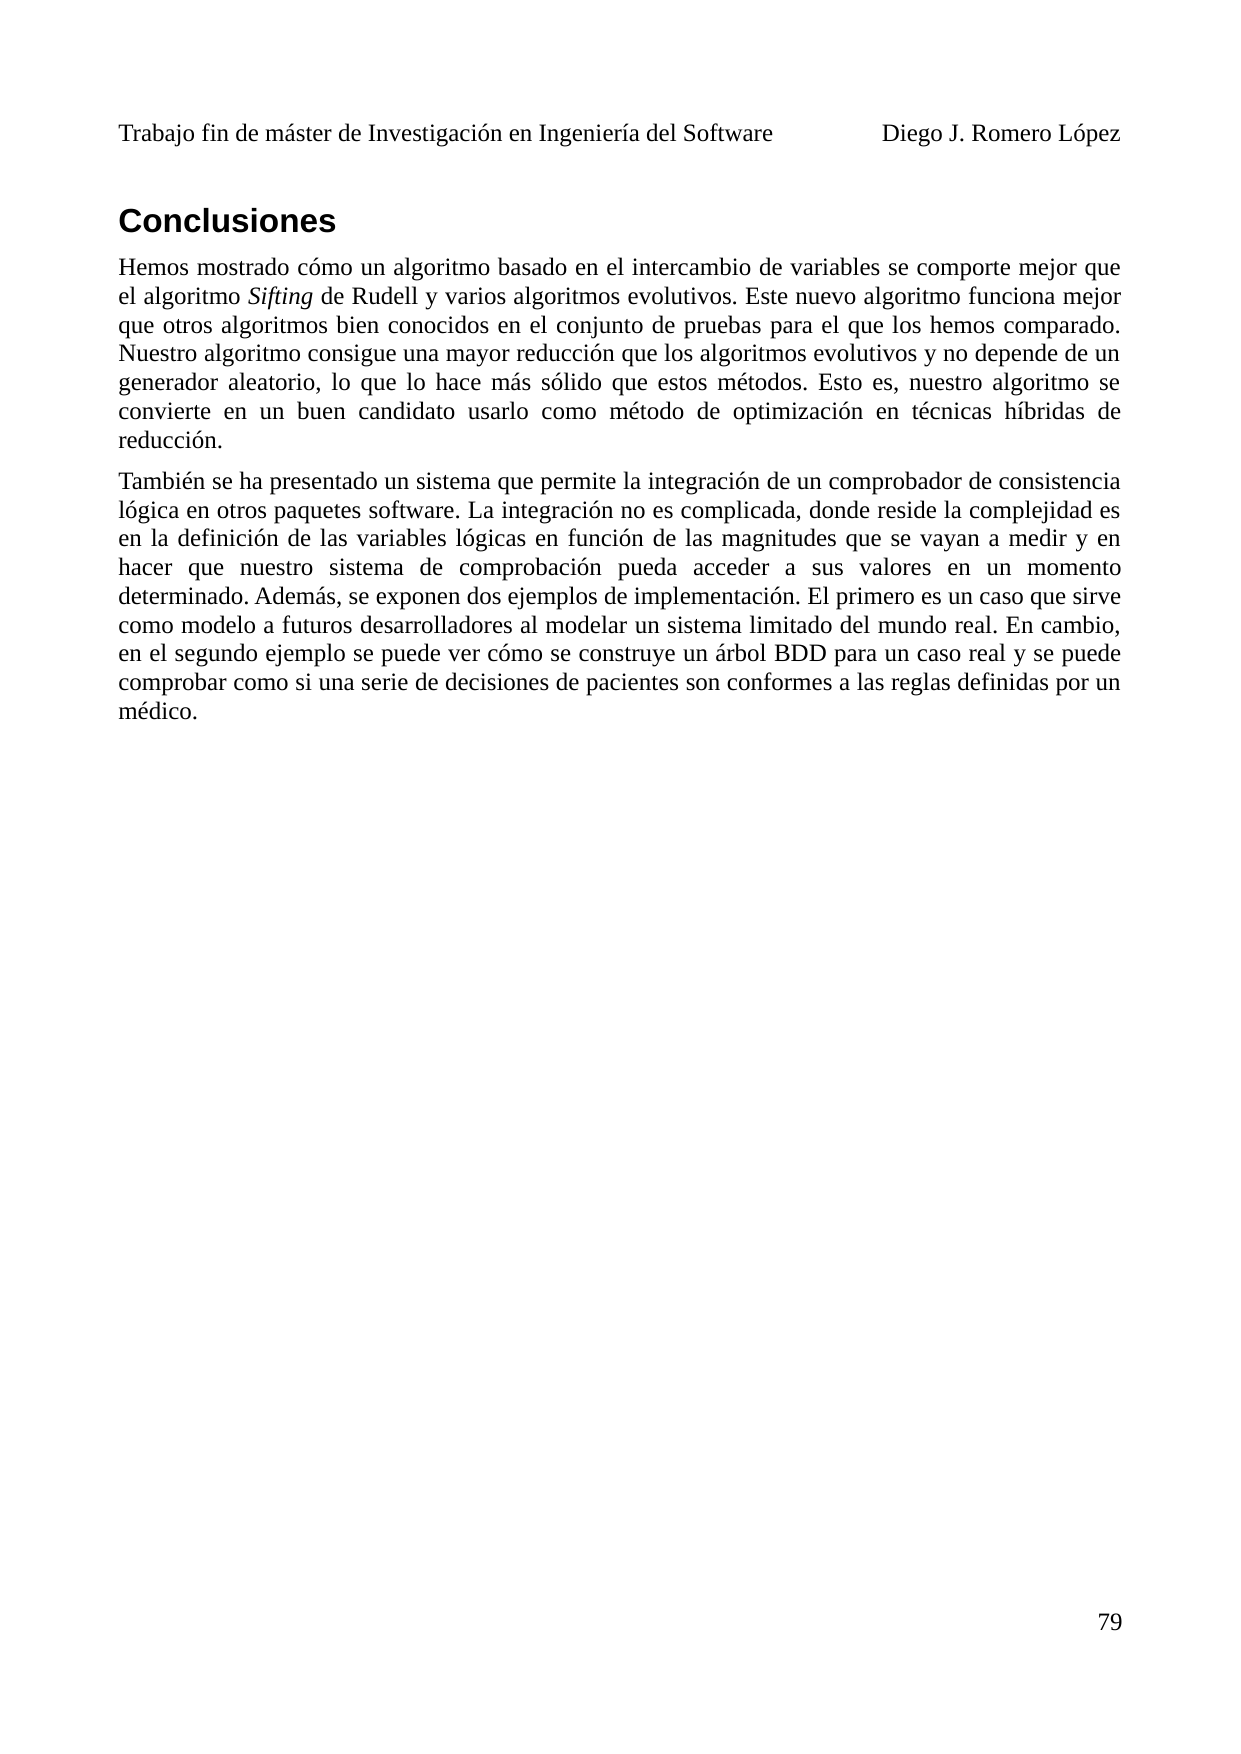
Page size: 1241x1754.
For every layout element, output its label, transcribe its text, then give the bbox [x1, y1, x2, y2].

text Hemos mostrado cómo un algoritmo basado en el intercambio de variables se comporte mejor que el algoritmo Sifting de Rudell y varios algoritmos evolutivos. Este nuevo algoritmo funciona mejor que otros algoritmos bien conocidos en el conjunto de pruebas para el que los hemos comparado. Nuestro algoritmo consigue una mayor reducción que los algoritmos evolutivos y no depende de un generador aleatorio, lo que lo hace más sólido que estos métodos. Esto es, nuestro algoritmo se convierte en un buen candidato usarlo como método de optimización en técnicas híbridas de reducción. [118, 252, 1122, 453]
subtitle Conclusiones [118, 201, 1122, 240]
text También se ha presentado un sistema que permite la integración de un comprobador de consistencia lógica en otros paquetes software. La integración no es complicada, donde reside la complejidad es en la definición de las variables lógicas en función de las magnitudes que se vayan a medir y en hacer que nuestro sistema de comprobación pueda acceder a sus valores en un momento determinado. Además, se exponen dos ejemplos de implementación. El primero es un caso que sirve como modelo a futuros desarrolladores al modelar un sistema limitado del mundo real. En cambio, en el segundo ejemplo se puede ver cómo se construye un árbol BDD para un caso real y se puede comprobar como si una serie de decisiones de pacientes son conformes a las reglas definidas por un médico. [118, 466, 1122, 725]
